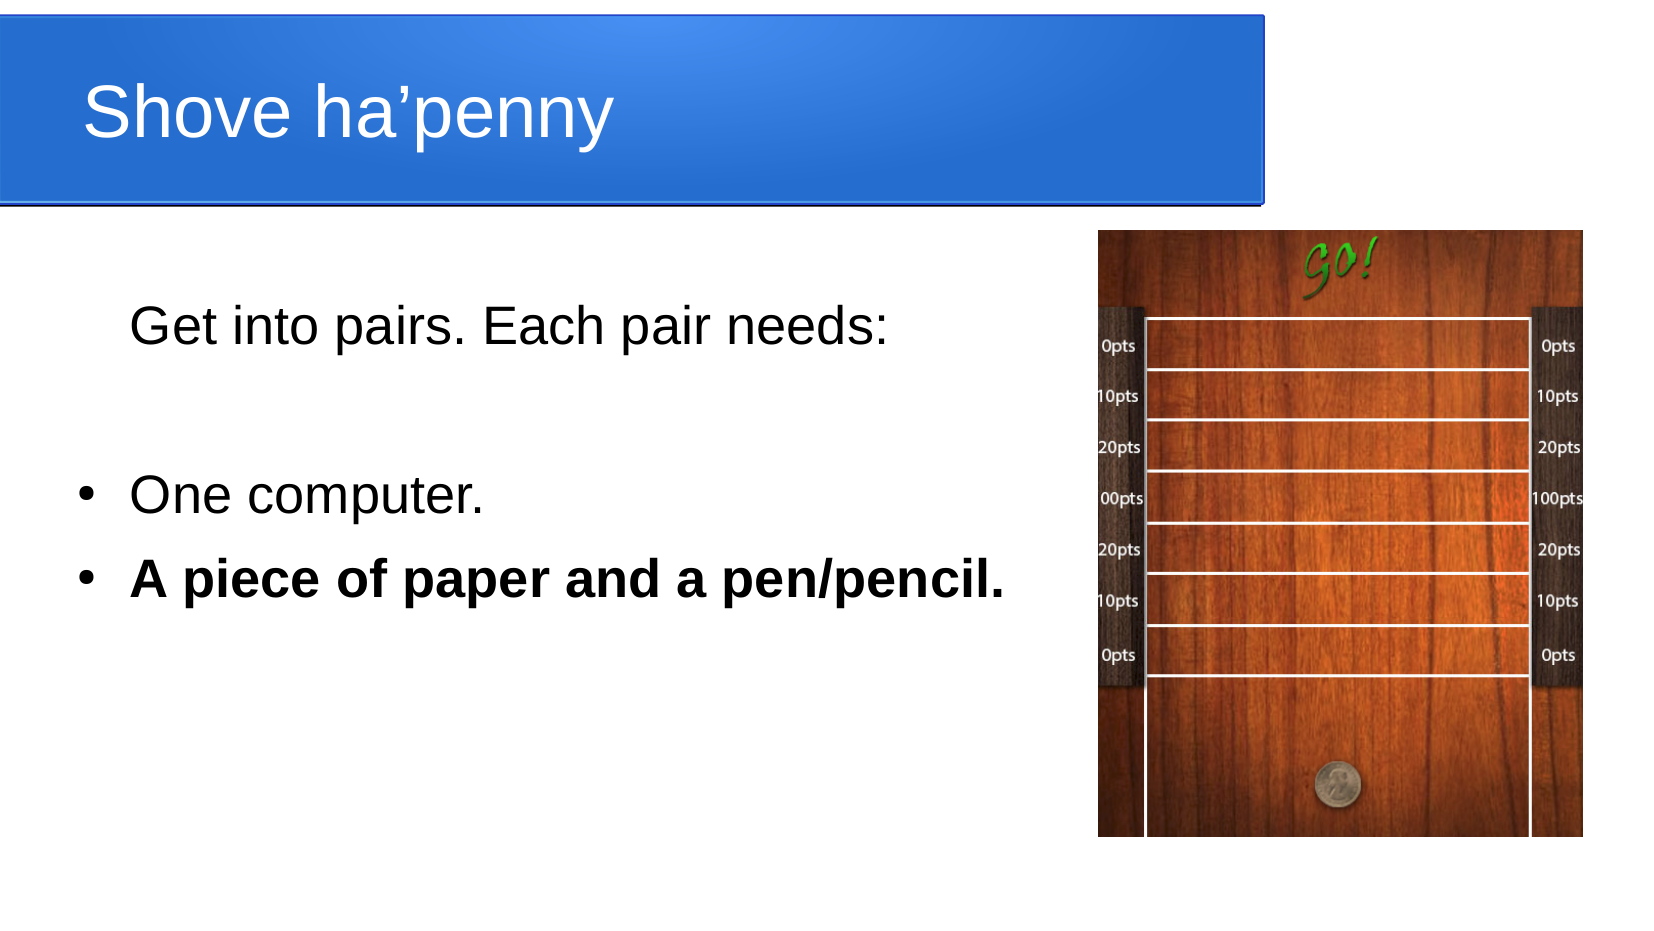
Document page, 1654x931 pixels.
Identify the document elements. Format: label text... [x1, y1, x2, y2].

title Shove ha’penny [82, 35, 1235, 189]
picture [1098, 230, 1583, 837]
list Get into pairs. Each pair needs: One computer. A piece of paper and a pen/pencil. [59, 295, 1016, 835]
